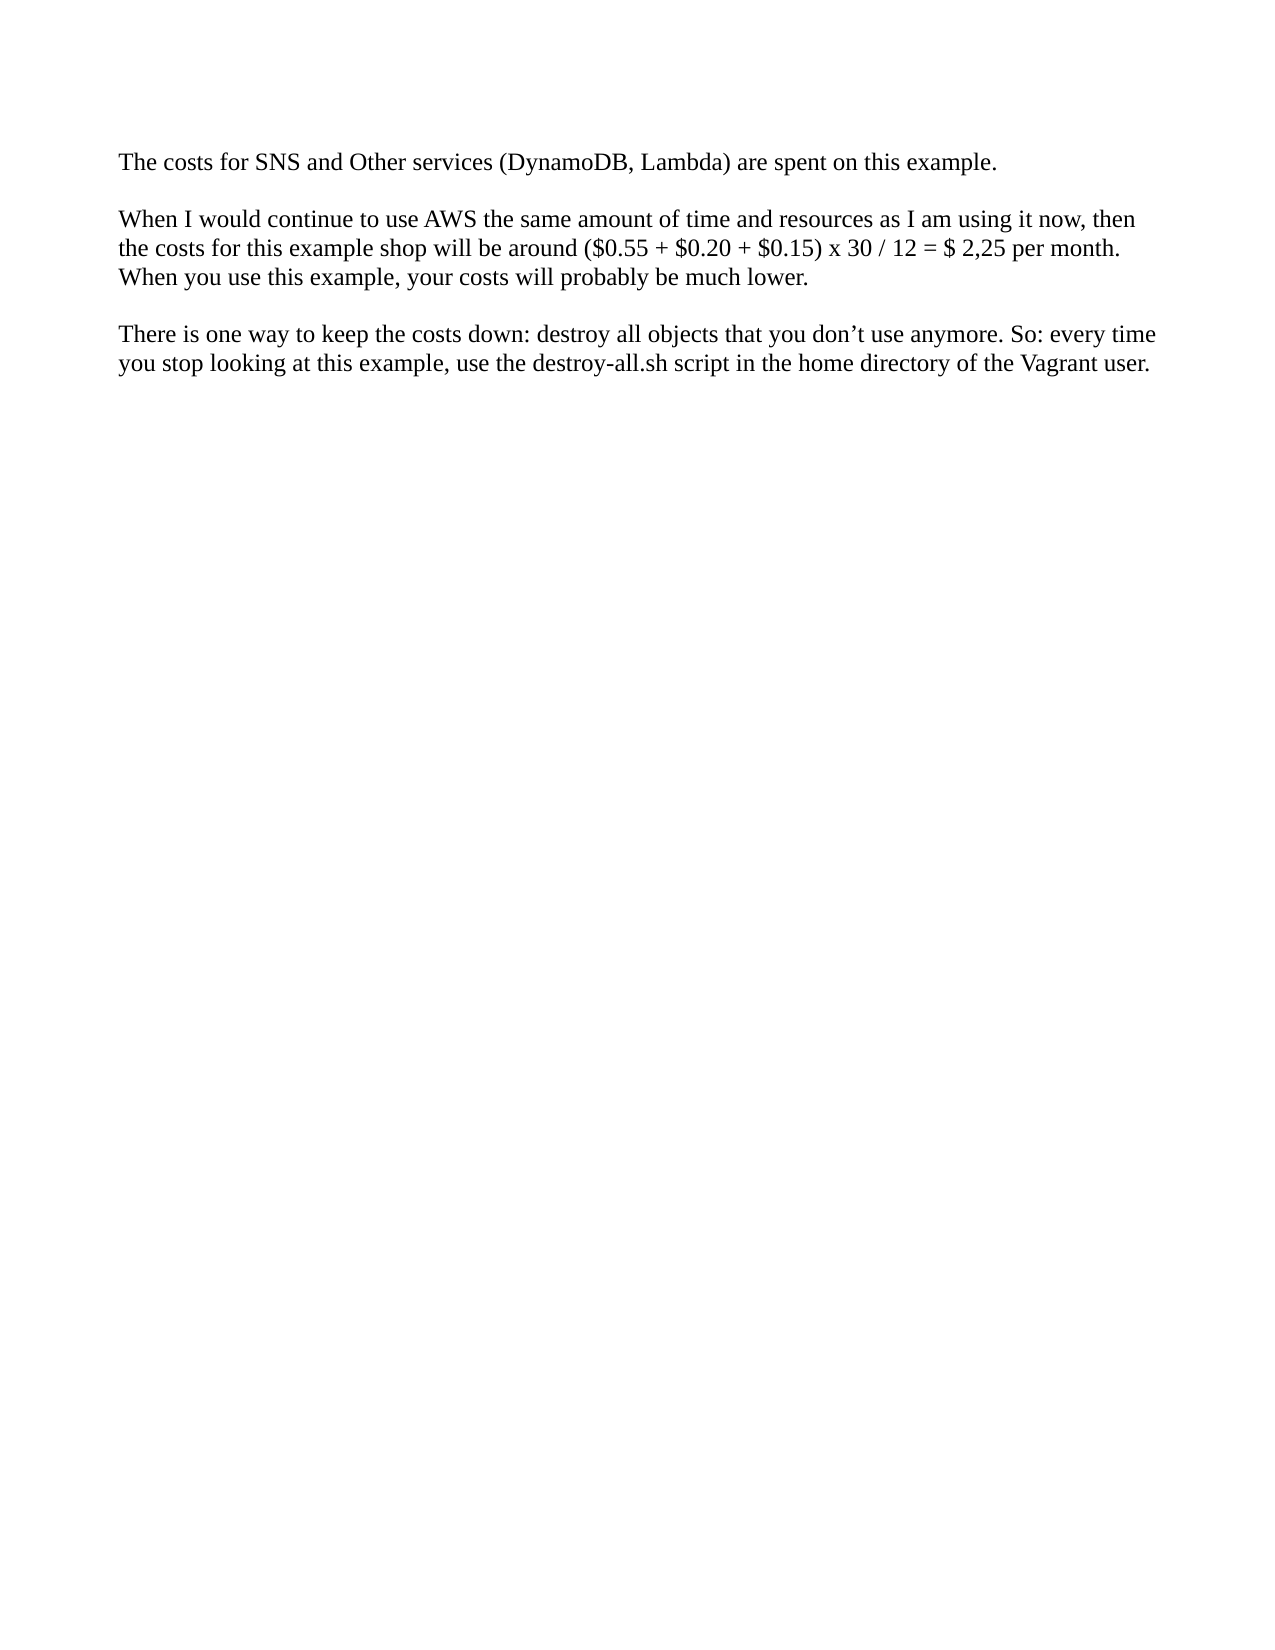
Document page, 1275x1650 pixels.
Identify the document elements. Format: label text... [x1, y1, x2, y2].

text When I would continue to use AWS the same amount of time and resources as I am using it now, then the costs for this example shop will be around ($0.55 + $0.20 + $0.15) x 30 / 12 = $ 2,25 per month. When you use this example, your costs will probably be much lower. [118, 204, 1157, 291]
text There is one way to keep the costs down: destroy all objects that you don’t use anymore. So: every time you stop looking at this example, use the destroy-all.sh script in the home directory of the Vagrant user. [118, 319, 1157, 377]
text The costs for SNS and Other services (DynamoDB, Lambda) are spent on this example. [118, 147, 1157, 176]
